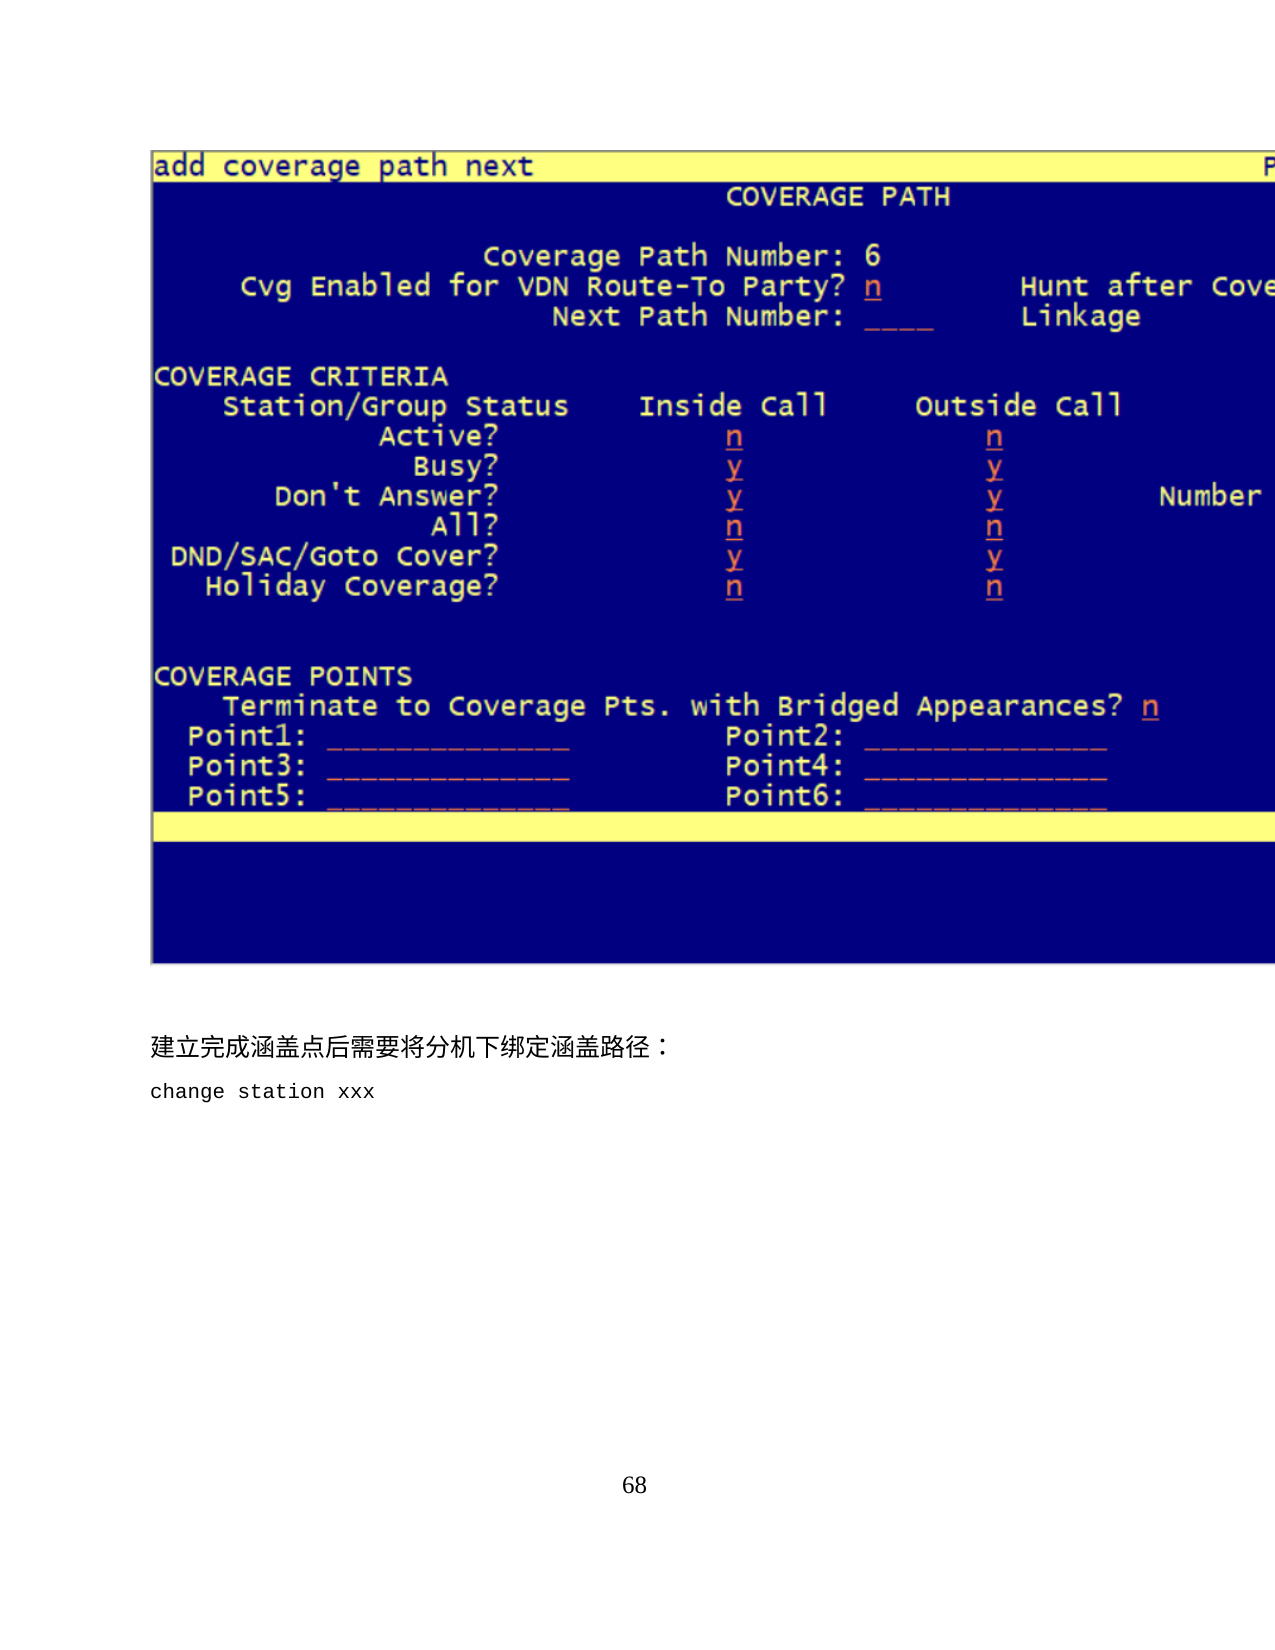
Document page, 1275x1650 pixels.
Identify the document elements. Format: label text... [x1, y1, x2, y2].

text change station xxx [150, 1081, 1125, 1105]
text 建立完成涵盖点后需要将分机下绑定涵盖路径： [150, 1029, 1125, 1063]
picture [150, 150, 1275, 967]
